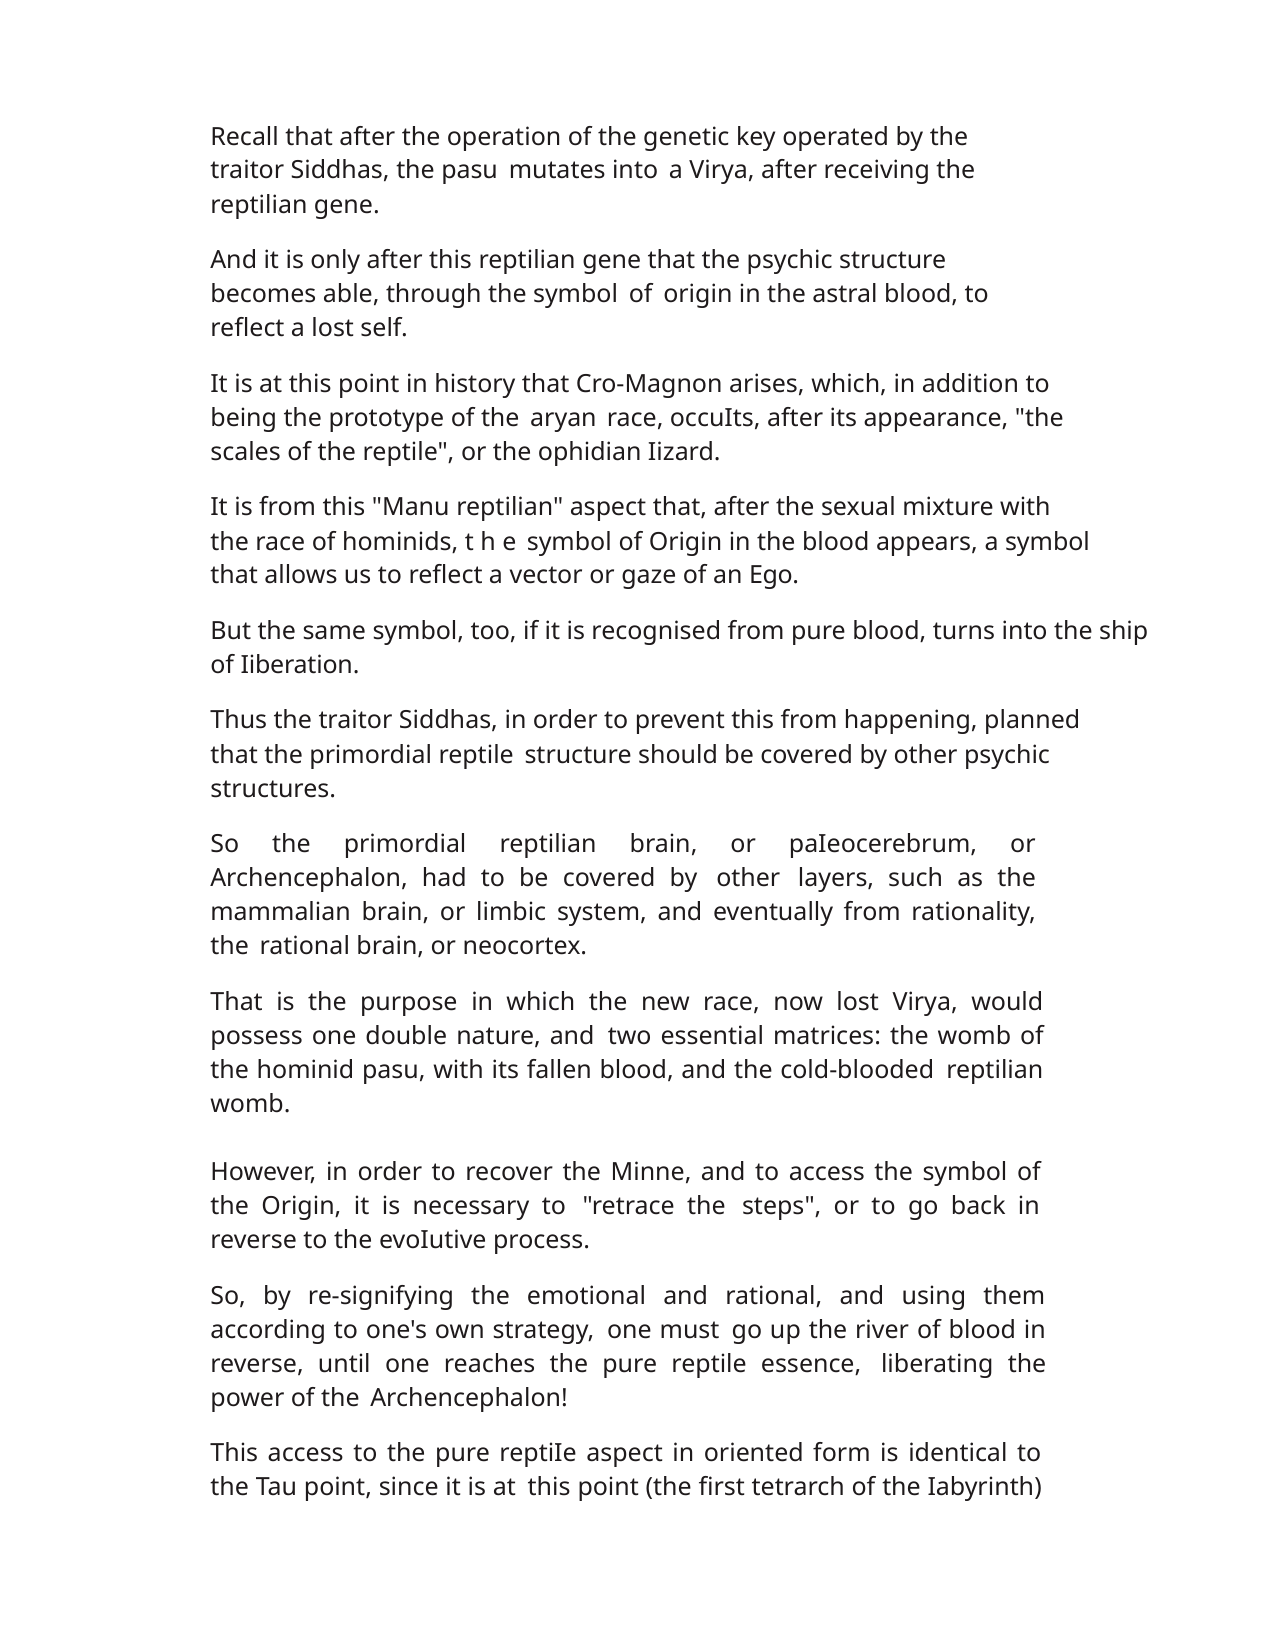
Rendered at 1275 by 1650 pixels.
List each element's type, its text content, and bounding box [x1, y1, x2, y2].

text This access to the pure reptiIe aspect in oriented form is identical to the Tau point, since it is at this point (the first tetrarch of the Iabyrinth) [210, 1435, 1042, 1503]
text Recall that after the operation of the genetic key operated by the traitor Siddhas, the pasu mutates into a Virya, after receiving the reptilian gene. [210, 118, 1044, 220]
text However, in order to recover the Minne, and to access the symbol of the Origin, it is necessary to "retrace the steps", or to go back in reverse to the evoIutive process. [210, 1154, 1041, 1256]
text But the same symbol, too, if it is recognised from pure blood, turns into the ship of Iiberation. [210, 613, 1157, 681]
text It is from this "Manu reptilian" aspect that, after the sexual mixture with the race of hominids, t h e symbol of Origin in the blood appears, a symbol that allows us to reflect a vector or gaze of an Ego. [210, 489, 1092, 591]
text So the primordial reptilian brain, or paIeocerebrum, or Archencephalon, had to be covered by other layers, such as the mammalian brain, or limbic system, and eventually from rationality, the rational brain, or neocortex. [210, 826, 1036, 962]
text That is the purpose in which the new race, now lost Virya, would possess one double nature, and two essential matrices: the womb of the hominid pasu, with its fallen blood, and the cold-blooded reptilian womb. [210, 983, 1044, 1120]
text It is at this point in history that Cro-Magnon arises, which, in addition to being the prototype of the aryan race, occuIts, after its appearance, "the scales of the reptile", or the ophidian Iizard. [210, 365, 1066, 468]
text And it is only after this reptilian gene that the psychic structure becomes able, through the symbol of origin in the astral blood, to reflect a lost self. [210, 242, 1049, 344]
text So, by re-signifying the emotional and rational, and using them according to one's own strategy, one must go up the river of blood in reverse, until one reaches the pure reptile essence, liberating the power of the Archencephalon! [210, 1277, 1046, 1414]
text Thus the traitor Siddhas, in order to prevent this from happening, planned that the primordial reptile structure should be covered by other psychic structures. [210, 702, 1092, 804]
